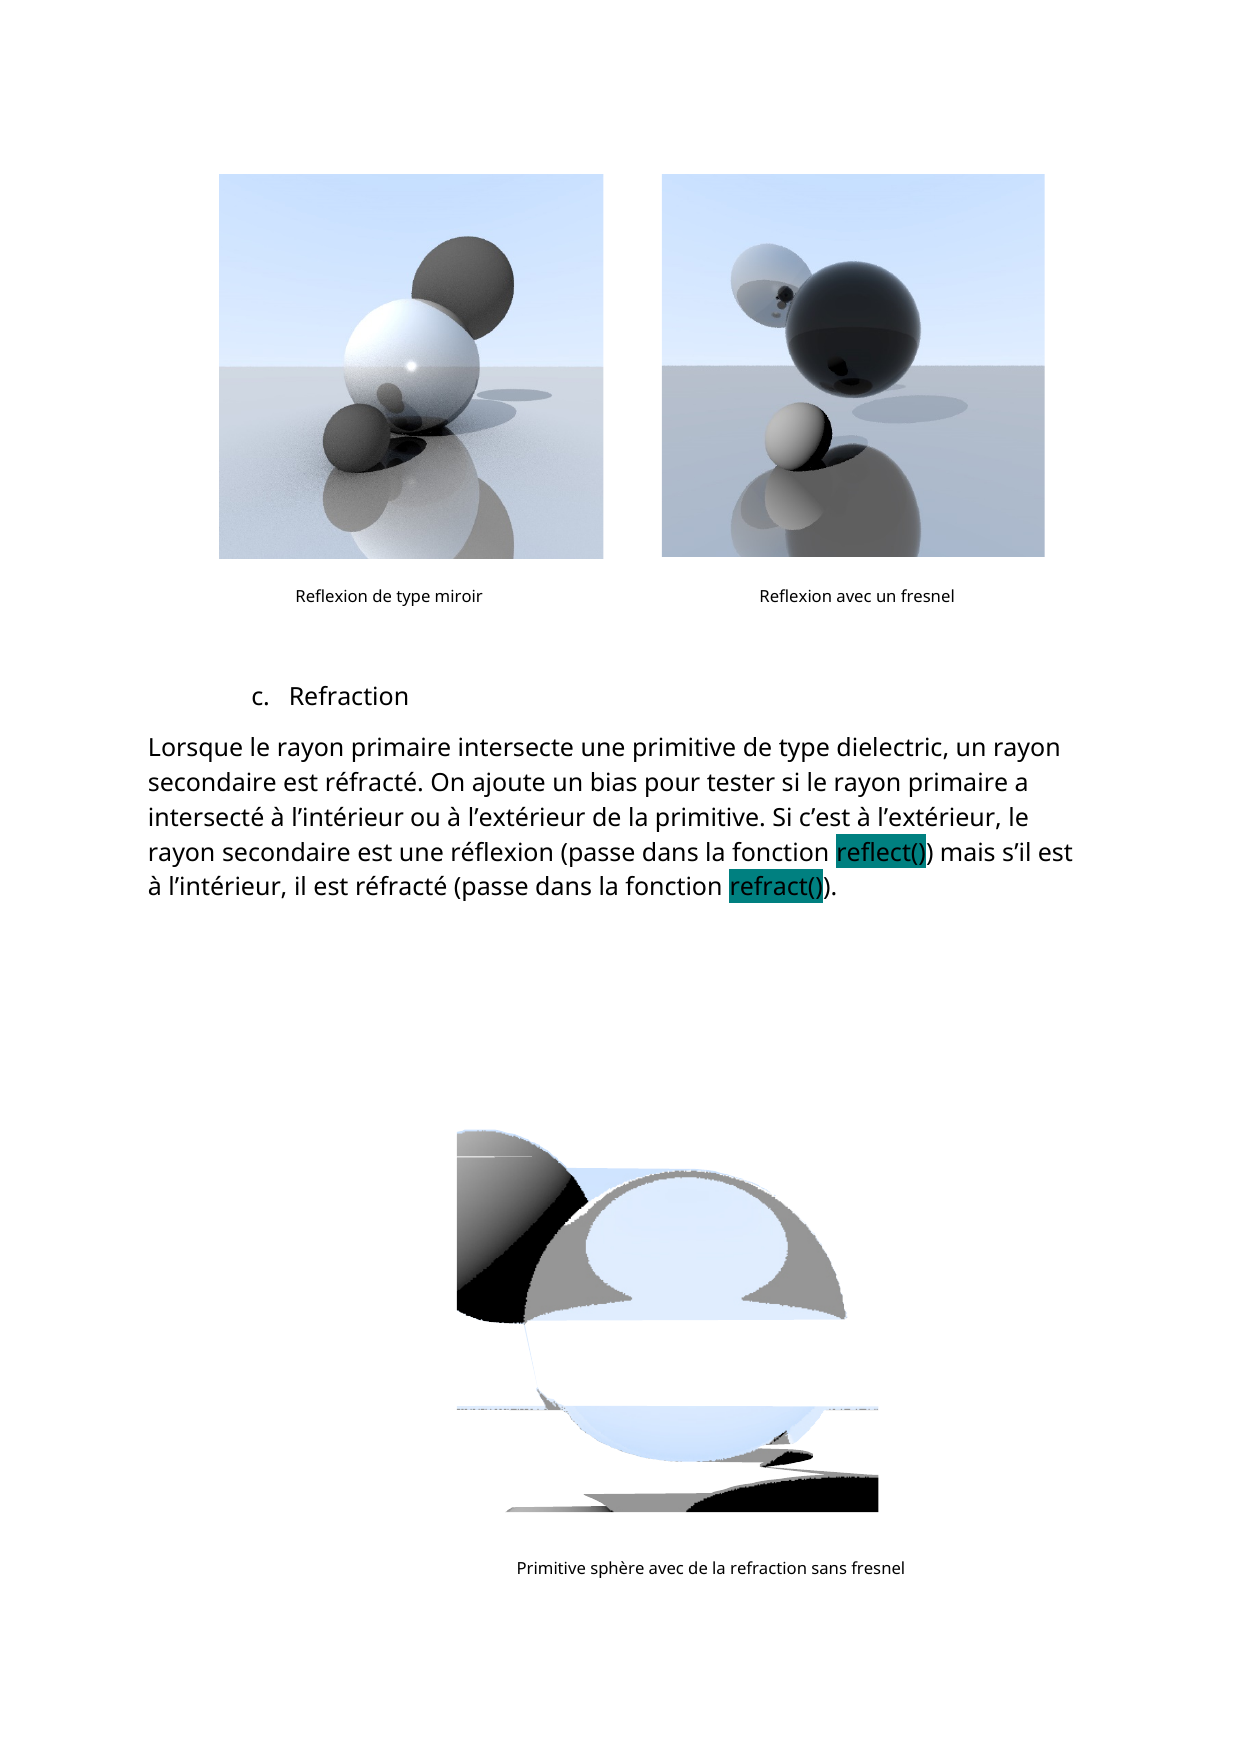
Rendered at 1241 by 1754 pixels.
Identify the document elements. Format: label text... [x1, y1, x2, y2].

text Primitive sphère avec de la refraction sans fresnel [148, 1548, 1093, 1582]
list Refraction [251, 679, 1093, 713]
text Lorsque le rayon primaire intersecte une primitive de type dielectric, un rayon secondaire est réfracté. On ajoute un bias pour tester si le rayon primaire a intersecté à l’intérieur ou à l’extérieur de la primitive. Si c’est à l’extérieur, le rayon secondaire est une réflexion (passe dans la fonction reflect()) mais s’il est à l’intérieur, il est réfracté (passe dans la fonction refract()). [148, 730, 1093, 903]
text Reflexion de type miroir Reflexion avec un fresnel [148, 576, 1093, 610]
